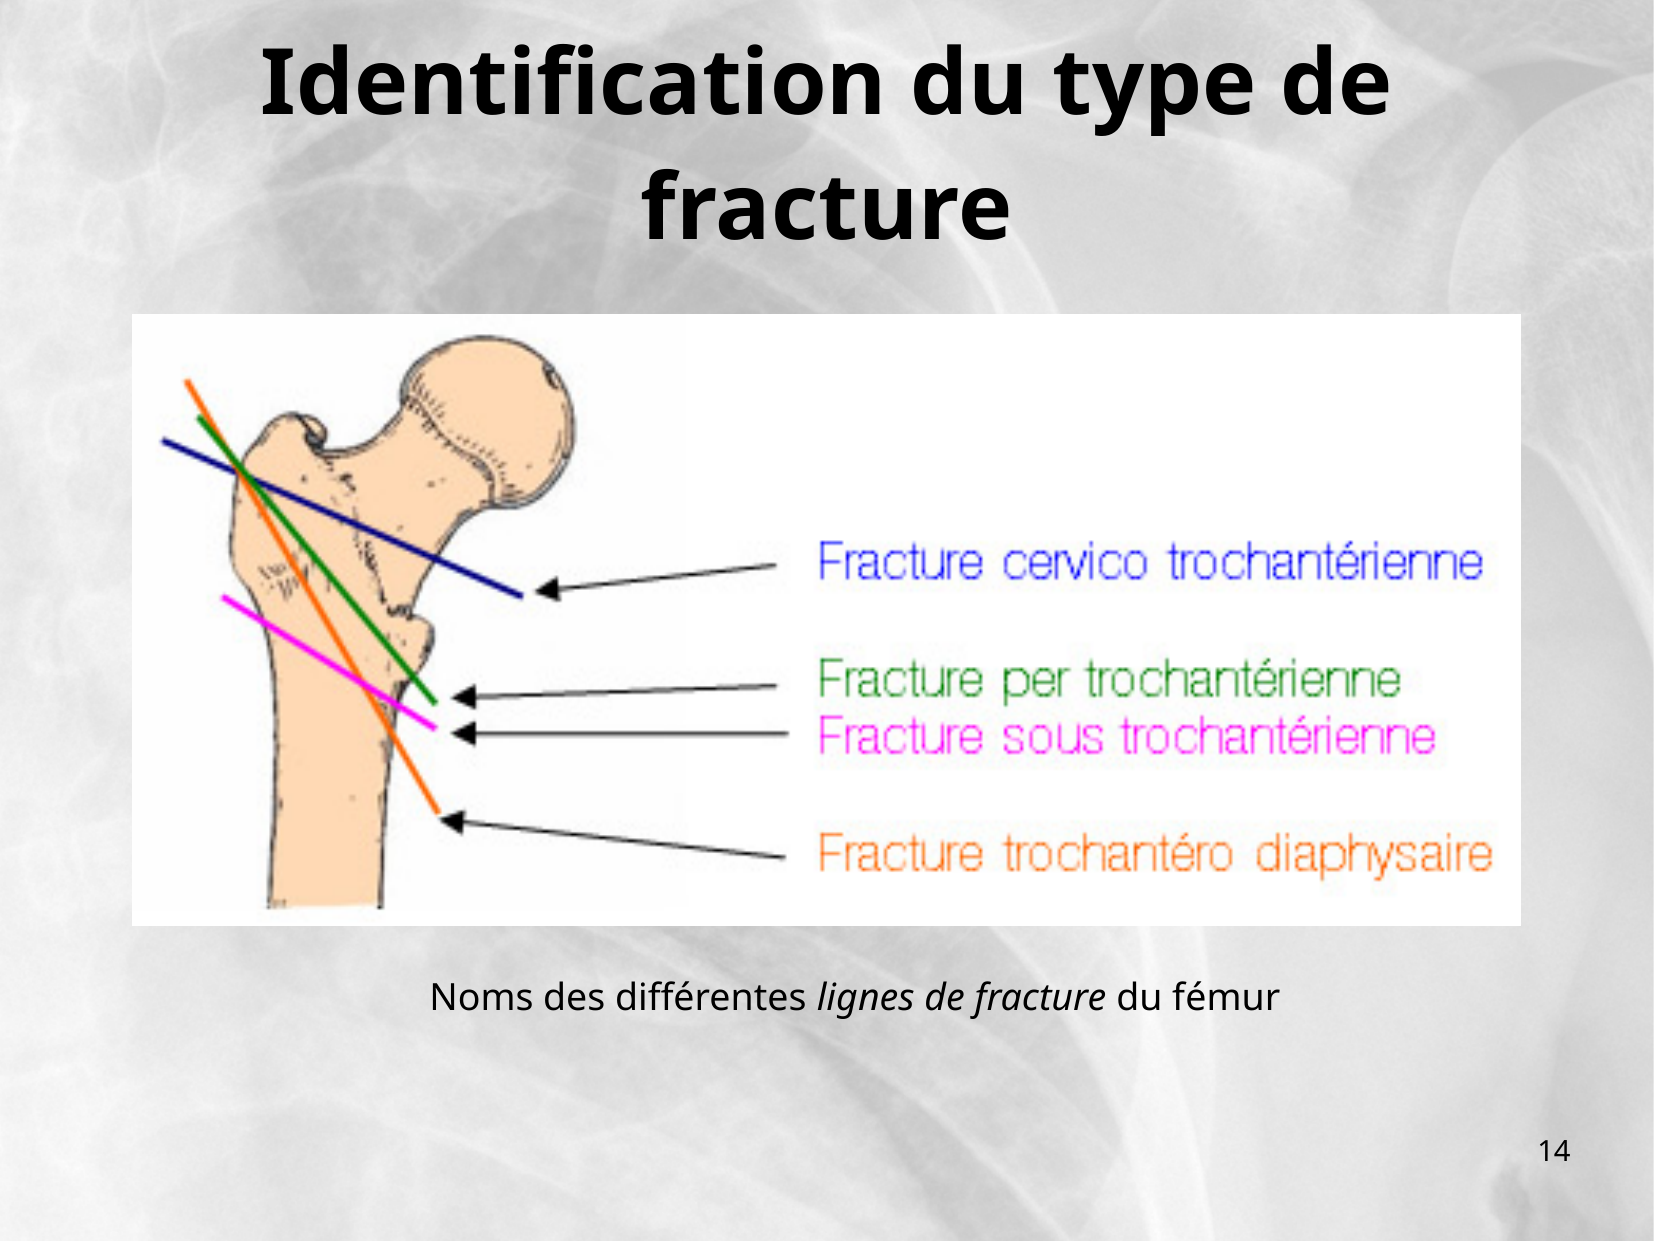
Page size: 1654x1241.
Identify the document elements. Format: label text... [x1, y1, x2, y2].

picture [0, 0, 1654, 1241]
text_box Noms des différentes lignes de fracture du fémur [414, 962, 1239, 1023]
title Identification du type de fracture [82, 37, 1571, 245]
